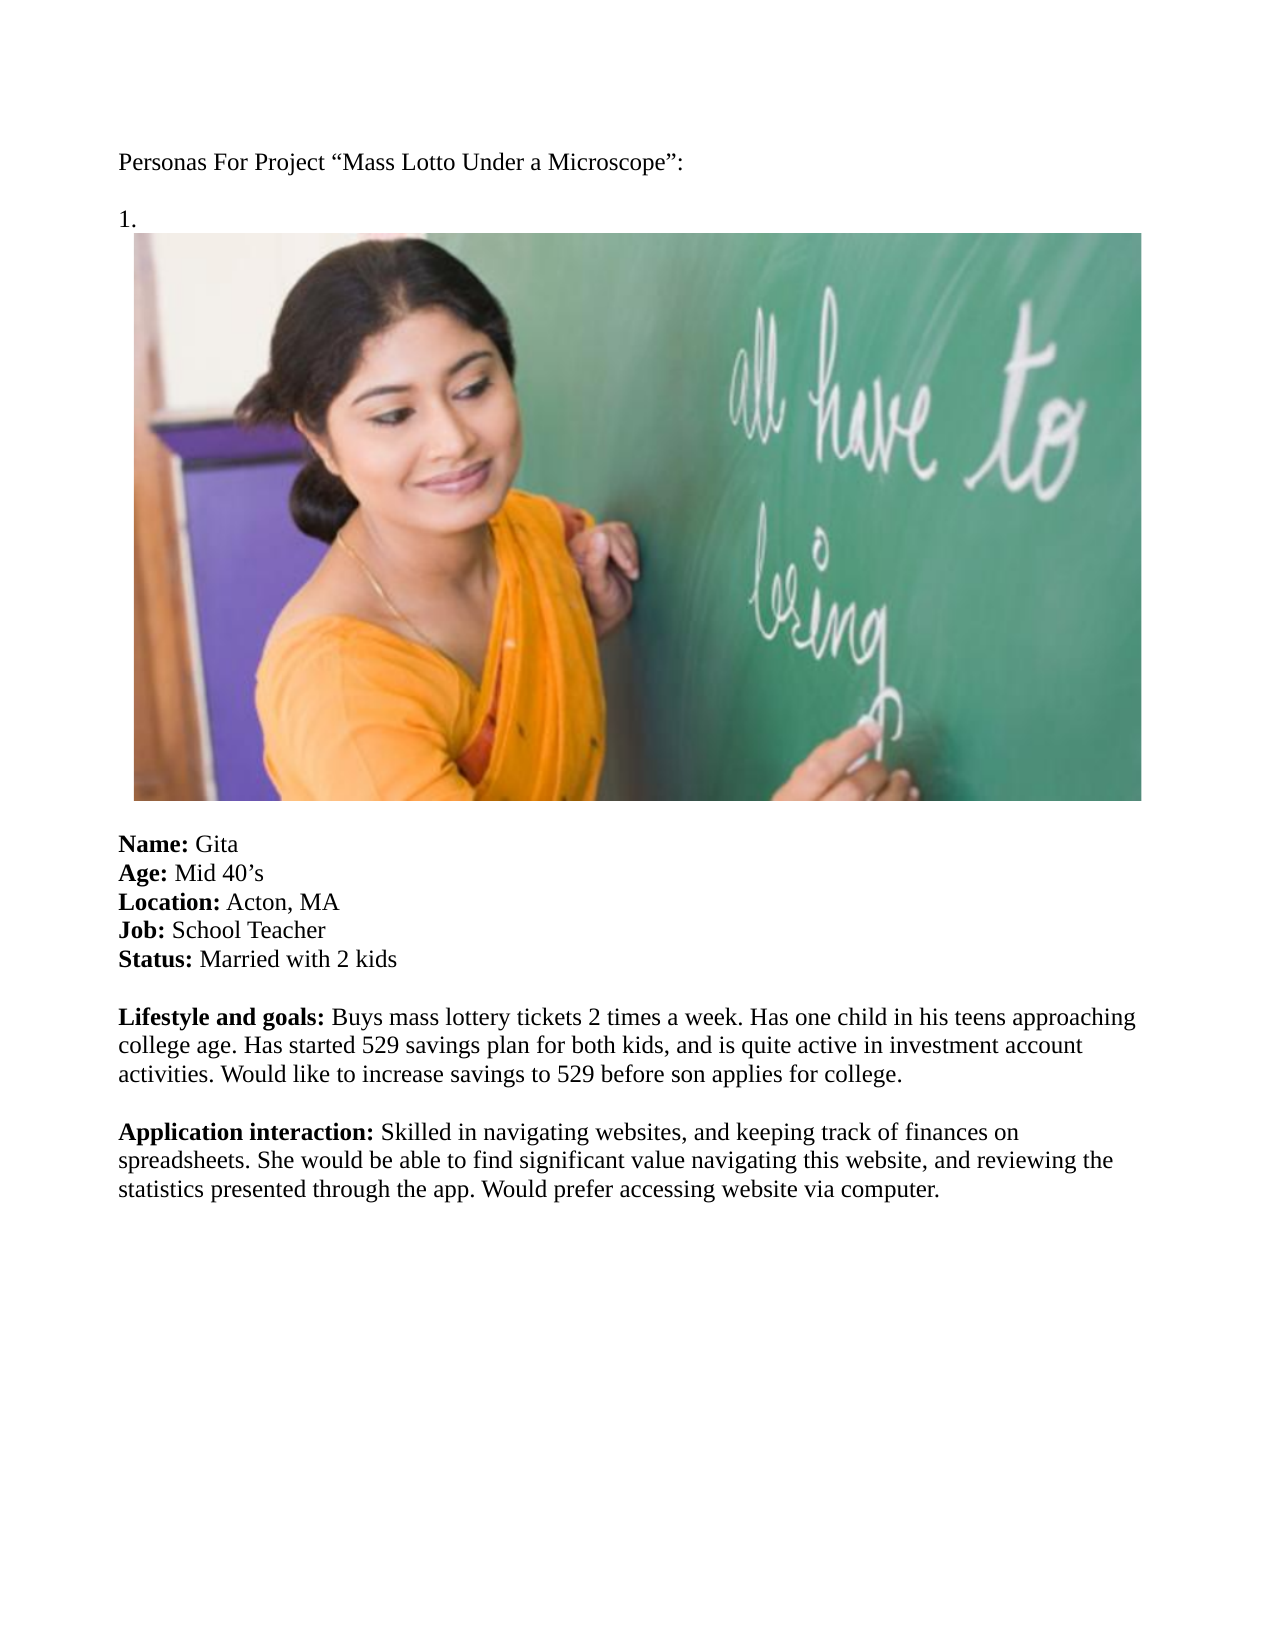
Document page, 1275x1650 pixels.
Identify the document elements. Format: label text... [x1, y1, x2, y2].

text Job: School Teacher [118, 916, 1157, 944]
text 1. [118, 204, 1157, 233]
text Lifestyle and goals: Buys mass lottery tickets 2 times a week. Has one child in his teens approaching college age. Has started 529 savings plan for both kids, and is quite active in investment account activities. Would like to increase savings to 529 before son applies for college. [118, 1002, 1157, 1088]
picture [133, 233, 1142, 801]
text Location: Acton, MA [118, 887, 1157, 916]
text Status: Married with 2 kids [118, 944, 1157, 973]
text Application interaction: Skilled in navigating websites, and keeping track of finances on spreadsheets. She would be able to find significant value navigating this website, and reviewing the statistics presented through the app. Would prefer accessing website via computer. [118, 1117, 1157, 1203]
text Age: Mid 40’s [118, 858, 1157, 887]
text Name: Gita [118, 829, 1157, 858]
text Personas For Project “Mass Lotto Under a Microscope”: [118, 147, 1157, 176]
